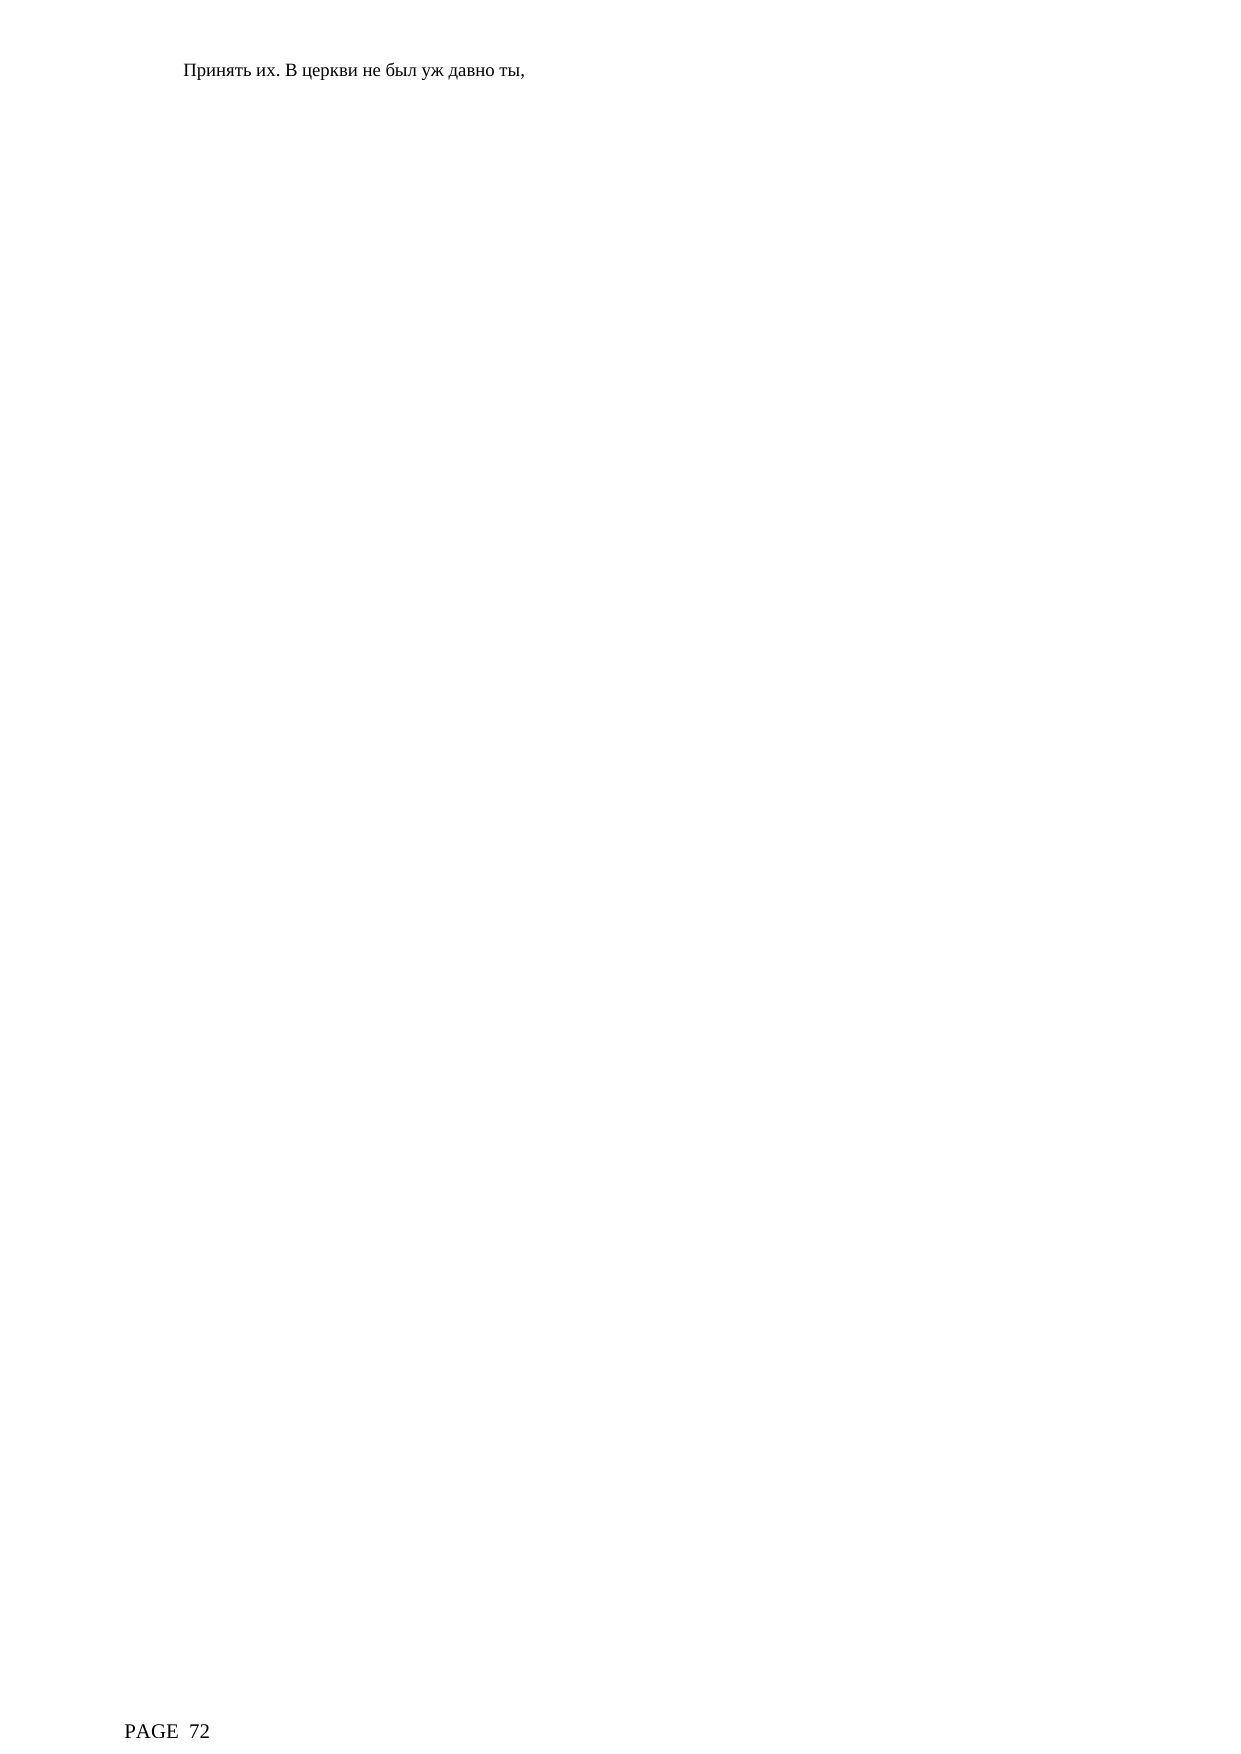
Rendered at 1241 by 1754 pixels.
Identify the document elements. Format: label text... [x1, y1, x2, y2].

text Принять их. В церкви не был уж давно ты, [124, 59, 615, 81]
